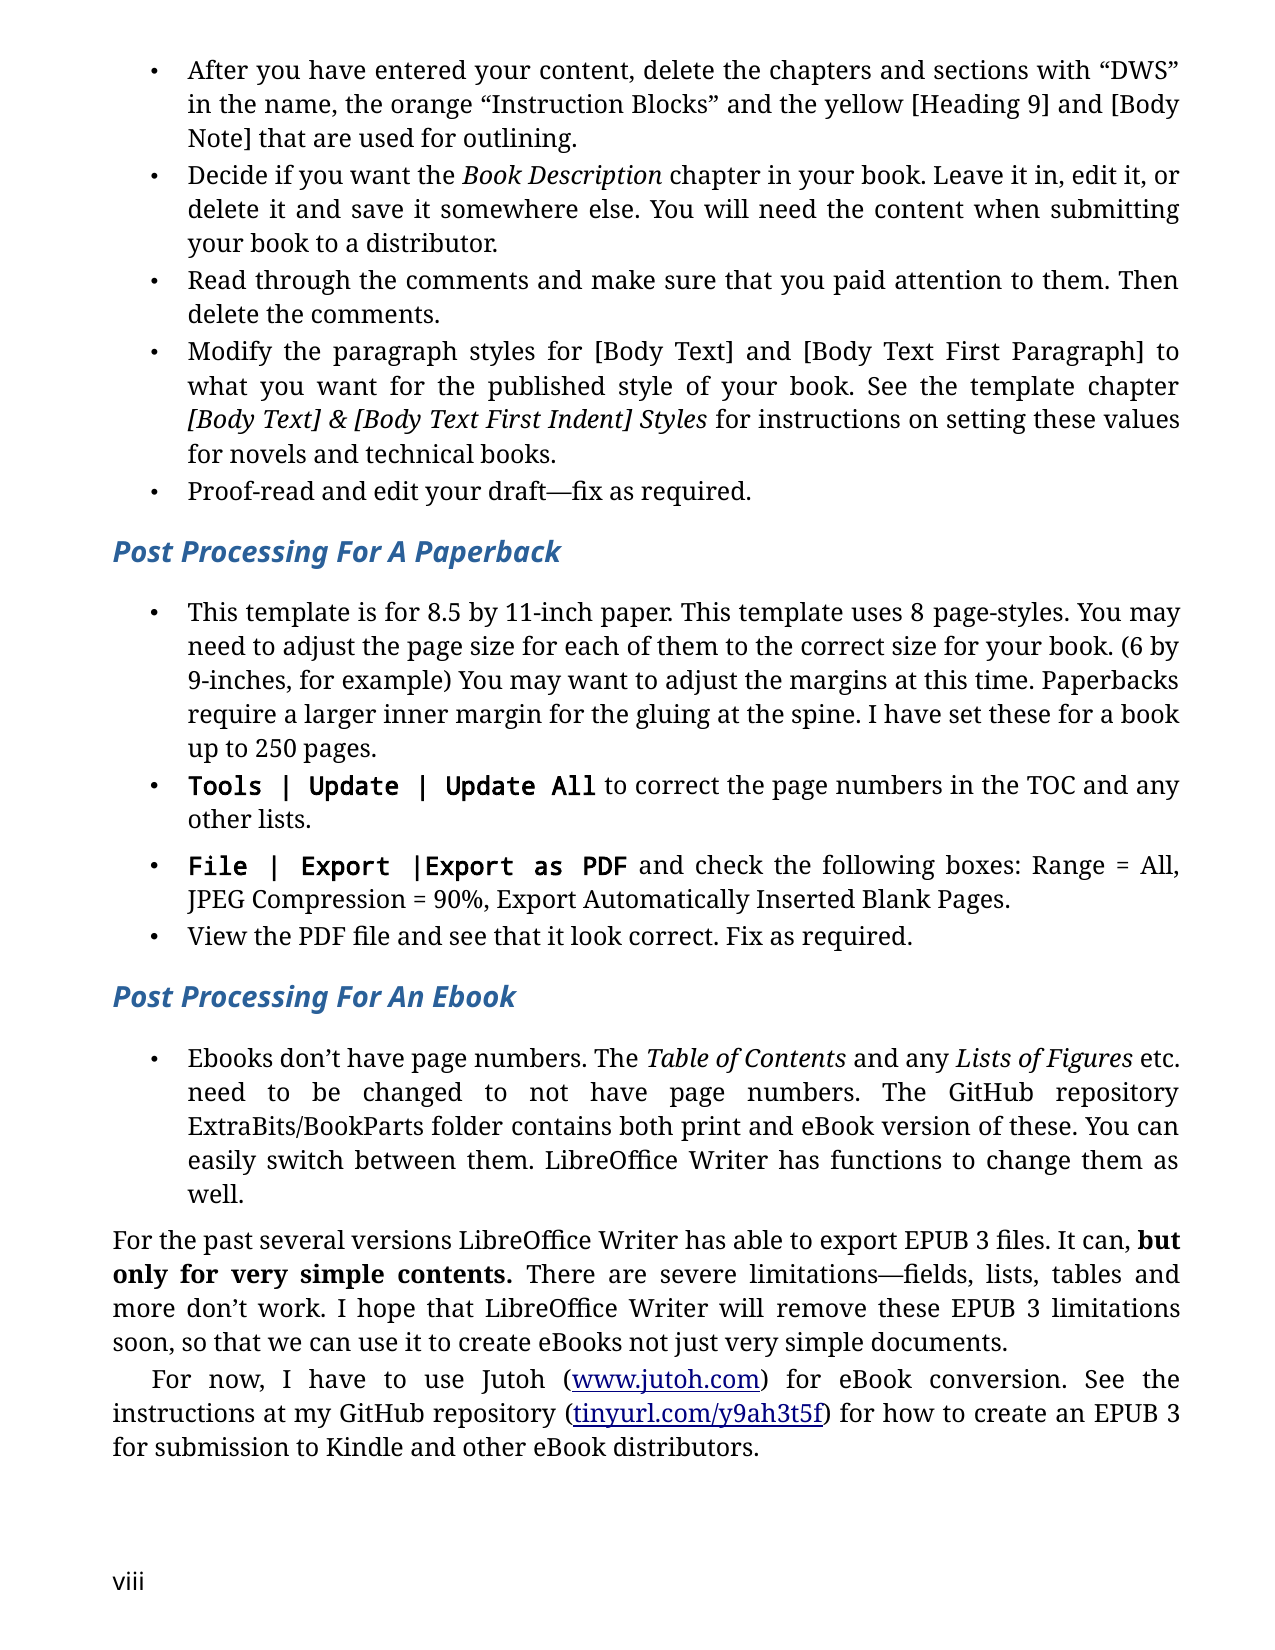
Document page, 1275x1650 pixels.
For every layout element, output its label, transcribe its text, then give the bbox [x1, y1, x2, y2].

list Read through the comments and make sure that you paid attention to them. Then delete the comments. [150, 263, 1181, 331]
list Decide if you want the Book Description chapter in your book. Leave it in, edit it, or delete it and save it somewhere else. You will need the content when submitting your book to a distributor. [150, 158, 1181, 260]
list Modify the paragraph styles for [Body Text] and [Body Text First Paragraph] to what you want for the published style of your book. See the template chapter [Body Text] & [Body Text First Indent] Styles for instructions on setting these values for novels and technical books. [150, 334, 1181, 470]
list View the PDF file and see that it look correct. Fix as required. [150, 919, 1181, 953]
subtitle Post Processing For a Paperback [112, 531, 1181, 571]
text For the past several versions LibreOffice Writer has able to export EPUB 3 files. It can, but only for very simple contents. There are severe limitations—fields, lists, tables and more don’t work. I hope that LibreOffice Writer will remove these EPUB 3 limitations soon, so that we can use it to create eBooks not just very simple documents. [112, 1222, 1181, 1359]
list After you have entered your content, delete the chapters and sections with “DWS” in the name, the orange “Instruction Blocks” and the yellow [Heading 9] and [Body Note] that are used for outlining. [150, 52, 1181, 155]
subtitle Post Processing For An Ebook [112, 977, 1181, 1016]
list Proof-read and edit your draft—fix as required. [150, 473, 1181, 507]
list This template is for 8.5 by 11-inch paper. This template uses 8 page-styles. You may need to adjust the page size for each of them to the correct size for your book. (6 by 9-inches, for example) You may want to adjust the margins at this time. Paperbacks require a larger inner margin for the gluing at the spine. I have set these for a book up to 250 pages. [150, 594, 1181, 765]
list Ebooks don’t have page numbers. The Table of Contents and any Lists of Figures etc. need to be changed to not have page numbers. The GitHub repository ExtraBits/BookParts folder contains both print and eBook version of these. You can easily switch between them. LibreOffice Writer has functions to change them as well. [150, 1040, 1181, 1211]
list File | Export |Export as PDF and check the following boxes: Range = All, JPEG Compression = 90%, Export Automatically Inserted Blank Pages. [150, 848, 1181, 916]
list Tools | Update | Update All to correct the page numbers in the TOC and any other lists. [150, 768, 1181, 836]
text For now, I have to use Jutoh (www.jutoh.com) for eBook conversion. See the instructions at my GitHub repository (tinyurl.com/y9ah3t5f) for how to create an EPUB 3 for submission to Kindle and other eBook distributors. [112, 1362, 1181, 1464]
